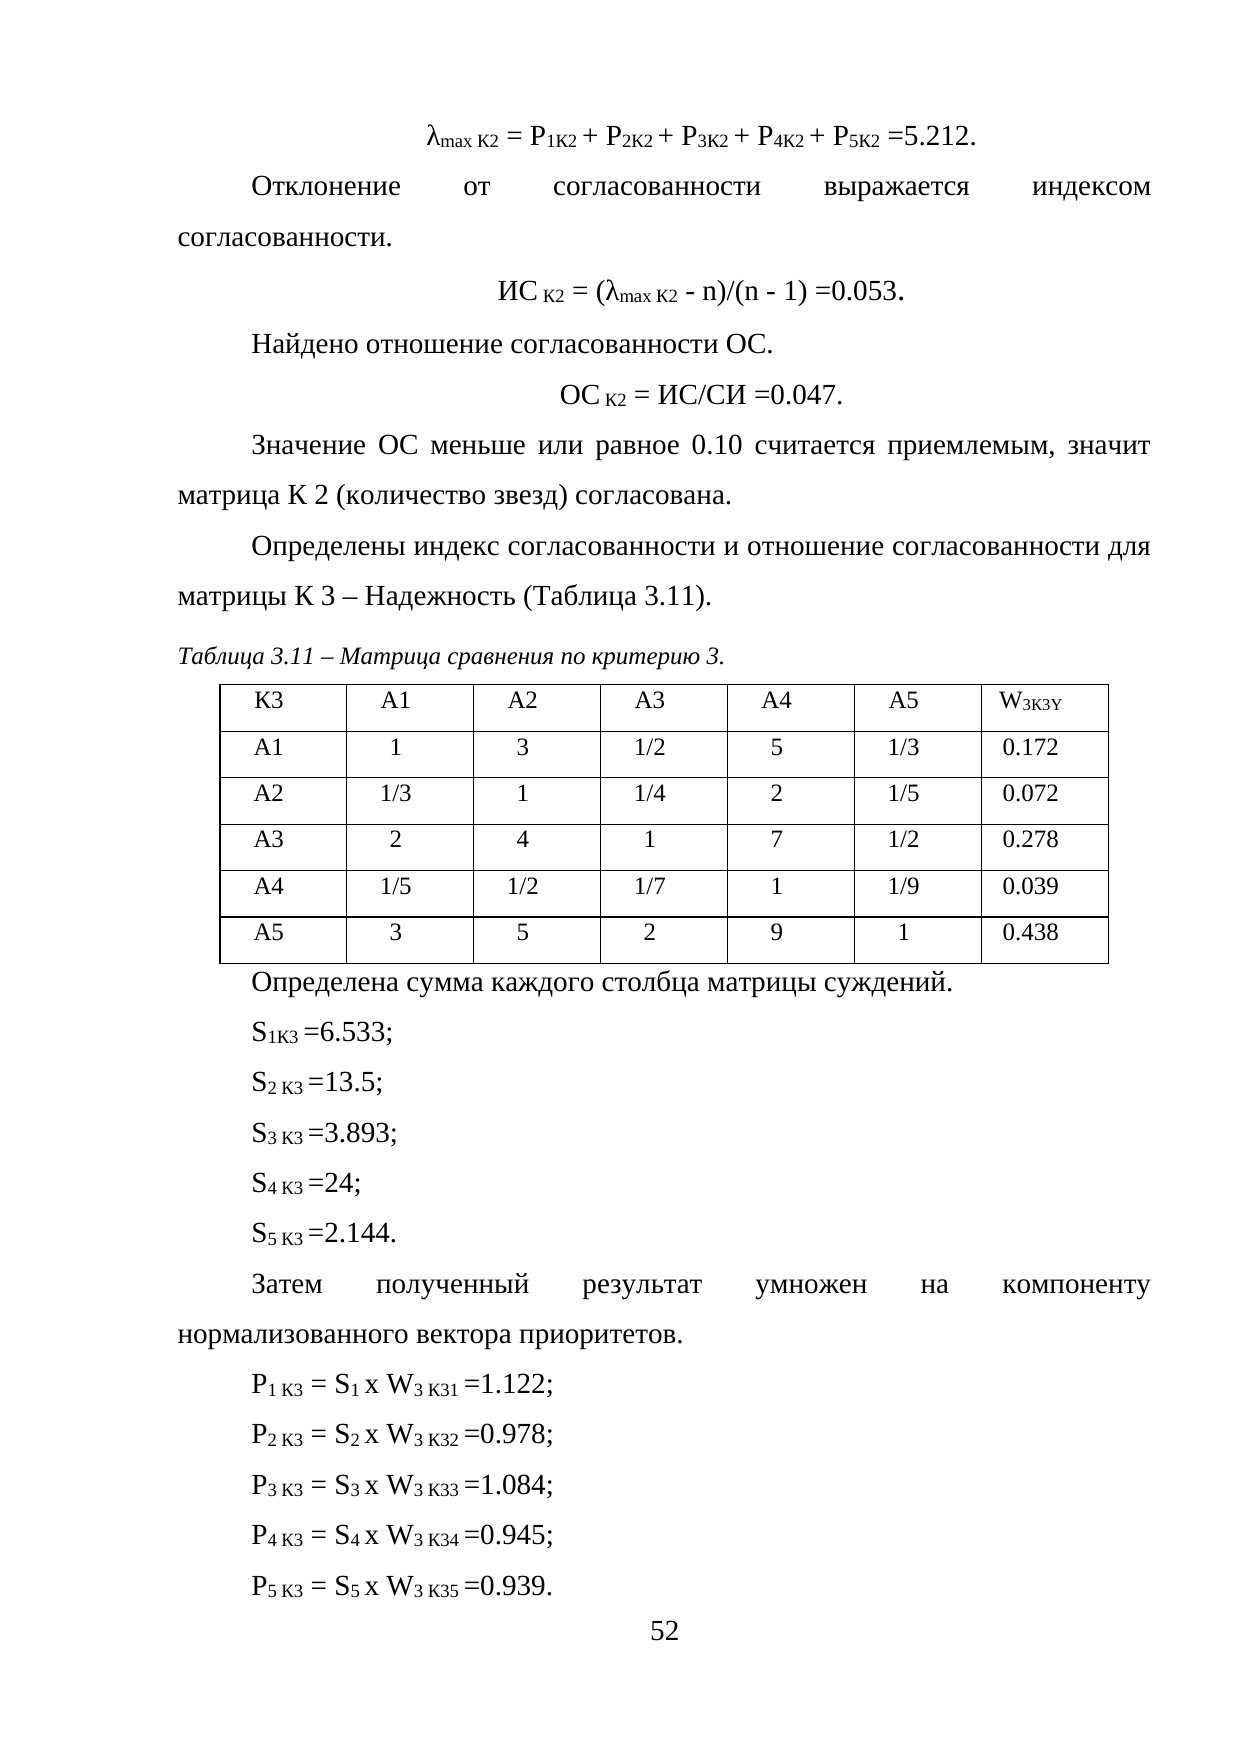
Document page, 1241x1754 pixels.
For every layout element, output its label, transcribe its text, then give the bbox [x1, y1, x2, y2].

text S3 К3 =3.893; [177, 1115, 1152, 1148]
table_cell 9 [728, 918, 854, 963]
table_header К3 [221, 685, 346, 731]
table_cell 1 [855, 918, 981, 963]
table_header А1 [347, 685, 473, 731]
table_header W3К3Y [982, 685, 1108, 731]
table_header А2 [474, 685, 600, 731]
table_cell 1/7 [601, 871, 727, 916]
table_cell 1/9 [855, 871, 981, 916]
text Р3 К3 = S3 х W3 К33 =1.084; [177, 1467, 1152, 1501]
text S2 К3 =13.5; [177, 1064, 1152, 1098]
table_cell 2 [601, 918, 727, 963]
table_cell 4 [474, 825, 600, 870]
table_cell А4 [221, 871, 346, 916]
table_cell 1/4 [601, 778, 727, 823]
table_cell 0.172 [982, 732, 1108, 777]
text S1К3 =6.533; [177, 1014, 1152, 1048]
text ОС К2 = ИС/СИ =0.047. [177, 377, 1152, 410]
table_cell 1 [474, 778, 600, 823]
text Р2 К3 = S2 х W3 К32 =0.978; [177, 1417, 1152, 1450]
table_cell 3 [474, 732, 600, 777]
text Определены индекс согласованности и отношение согласованности для матрицы К 3 – Надежность (Таблица 3.11). [177, 528, 1152, 612]
table_cell А2 [221, 778, 346, 823]
text Значение ОС меньше или равное 0.10 считается приемлемым, значит матрица К 2 (количество звезд) согласована. [177, 427, 1152, 511]
table_header А3 [601, 685, 727, 731]
text Таблица 3.11 – Матрица сравнения по критерию 3. [177, 641, 1152, 670]
table_cell 1/2 [474, 871, 600, 916]
table_cell 7 [728, 825, 854, 870]
table_cell 1 [728, 871, 854, 916]
table_cell 1/2 [601, 732, 727, 777]
text ИС К2 = (λmax К2 - n)/(n - 1) =0.053. [177, 269, 1152, 307]
table_cell 3 [347, 918, 473, 963]
table_header А5 [855, 685, 981, 731]
text Р5 К3 = S5 х W3 К35 =0.939. [177, 1568, 1152, 1601]
text λmax К2 = Р1К2 + Р2К2 + Р3К2 + Р4К2 + Р5К2 =5.212. [177, 118, 1152, 152]
table_header А4 [728, 685, 854, 731]
table_cell 1/3 [855, 732, 981, 777]
table_cell А3 [221, 825, 346, 870]
table_cell 0.072 [982, 778, 1108, 823]
table_cell 1 [347, 732, 473, 777]
text Затем полученный результат умножен на компоненту нормализованного вектора приоритетов. [177, 1266, 1152, 1349]
table_cell 0.278 [982, 825, 1108, 870]
text S4 К3 =24; [177, 1165, 1152, 1199]
text Р1 К3 = S1 х W3 К31 =1.122; [177, 1366, 1152, 1400]
table_cell 1/5 [855, 778, 981, 823]
table_cell 1/5 [347, 871, 473, 916]
table_cell 0.438 [982, 918, 1108, 963]
table_cell 2 [347, 825, 473, 870]
table_cell 1/2 [855, 825, 981, 870]
table_cell 5 [474, 918, 600, 963]
table_cell 1/3 [347, 778, 473, 823]
text S5 К3 =2.144. [177, 1215, 1152, 1249]
text Отклонение от согласованности выражается индексом согласованности. [177, 168, 1152, 252]
table_cell 1 [601, 825, 727, 870]
table_cell 5 [728, 732, 854, 777]
table_cell А1 [221, 732, 346, 777]
text Найдено отношение согласованности ОС. [177, 327, 1152, 360]
text Определена сумма каждого столбца матрицы суждений. [177, 964, 1152, 997]
text Р4 К3 = S4 х W3 К34 =0.945; [177, 1517, 1152, 1551]
table_cell А5 [221, 918, 346, 963]
table_cell 2 [728, 778, 854, 823]
table_cell 0.039 [982, 871, 1108, 916]
